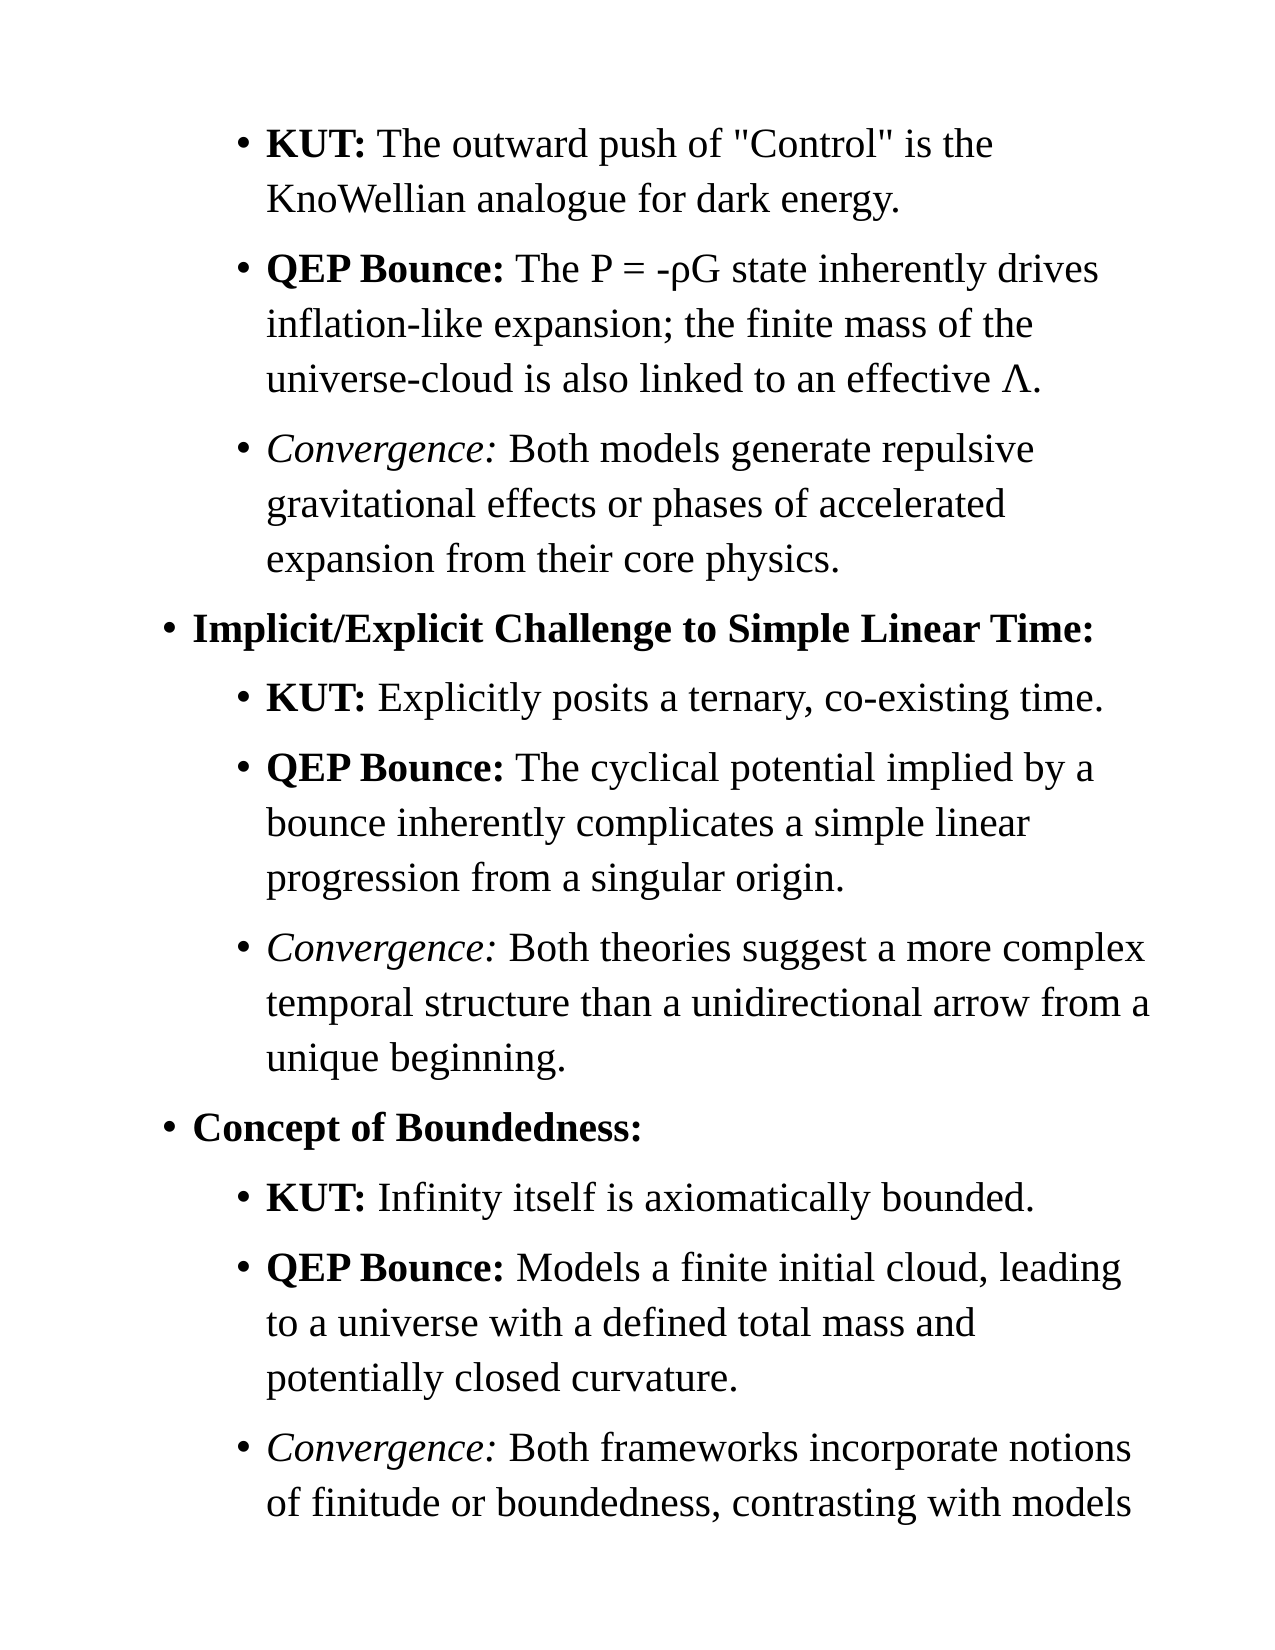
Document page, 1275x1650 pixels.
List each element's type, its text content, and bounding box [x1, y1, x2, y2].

list QEP Bounce: Models a finite initial cloud, leading to a universe with a defined total mass and potentially closed curvature. [236, 1242, 1157, 1400]
list Concept of Boundedness: [162, 1103, 1157, 1151]
list Convergence: Both models generate repulsive gravitational effects or phases of accelerated expansion from their core physics. [236, 423, 1157, 581]
list QEP Bounce: The P = -ρG state inherently drives inflation-like expansion; the finite mass of the universe-cloud is also linked to an effective Λ. [236, 243, 1157, 401]
list KUT: Explicitly posits a ternary, co-existing time. [236, 673, 1157, 721]
list KUT: Infinity itself is axiomatically bounded. [236, 1172, 1157, 1220]
list QEP Bounce: The cyclical potential implied by a bounce inherently complicates a simple linear progression from a singular origin. [236, 743, 1157, 901]
list Convergence: Both frameworks incorporate notions of finitude or boundedness, contrasting with models [236, 1422, 1157, 1525]
list Convergence: Both theories suggest a more complex temporal structure than a unidirectional arrow from a unique beginning. [236, 923, 1157, 1081]
list Implicit/Explicit Challenge to Simple Linear Time: [162, 603, 1157, 651]
list KUT: The outward push of "Control" is the KnoWellian analogue for dark energy. [236, 118, 1157, 221]
